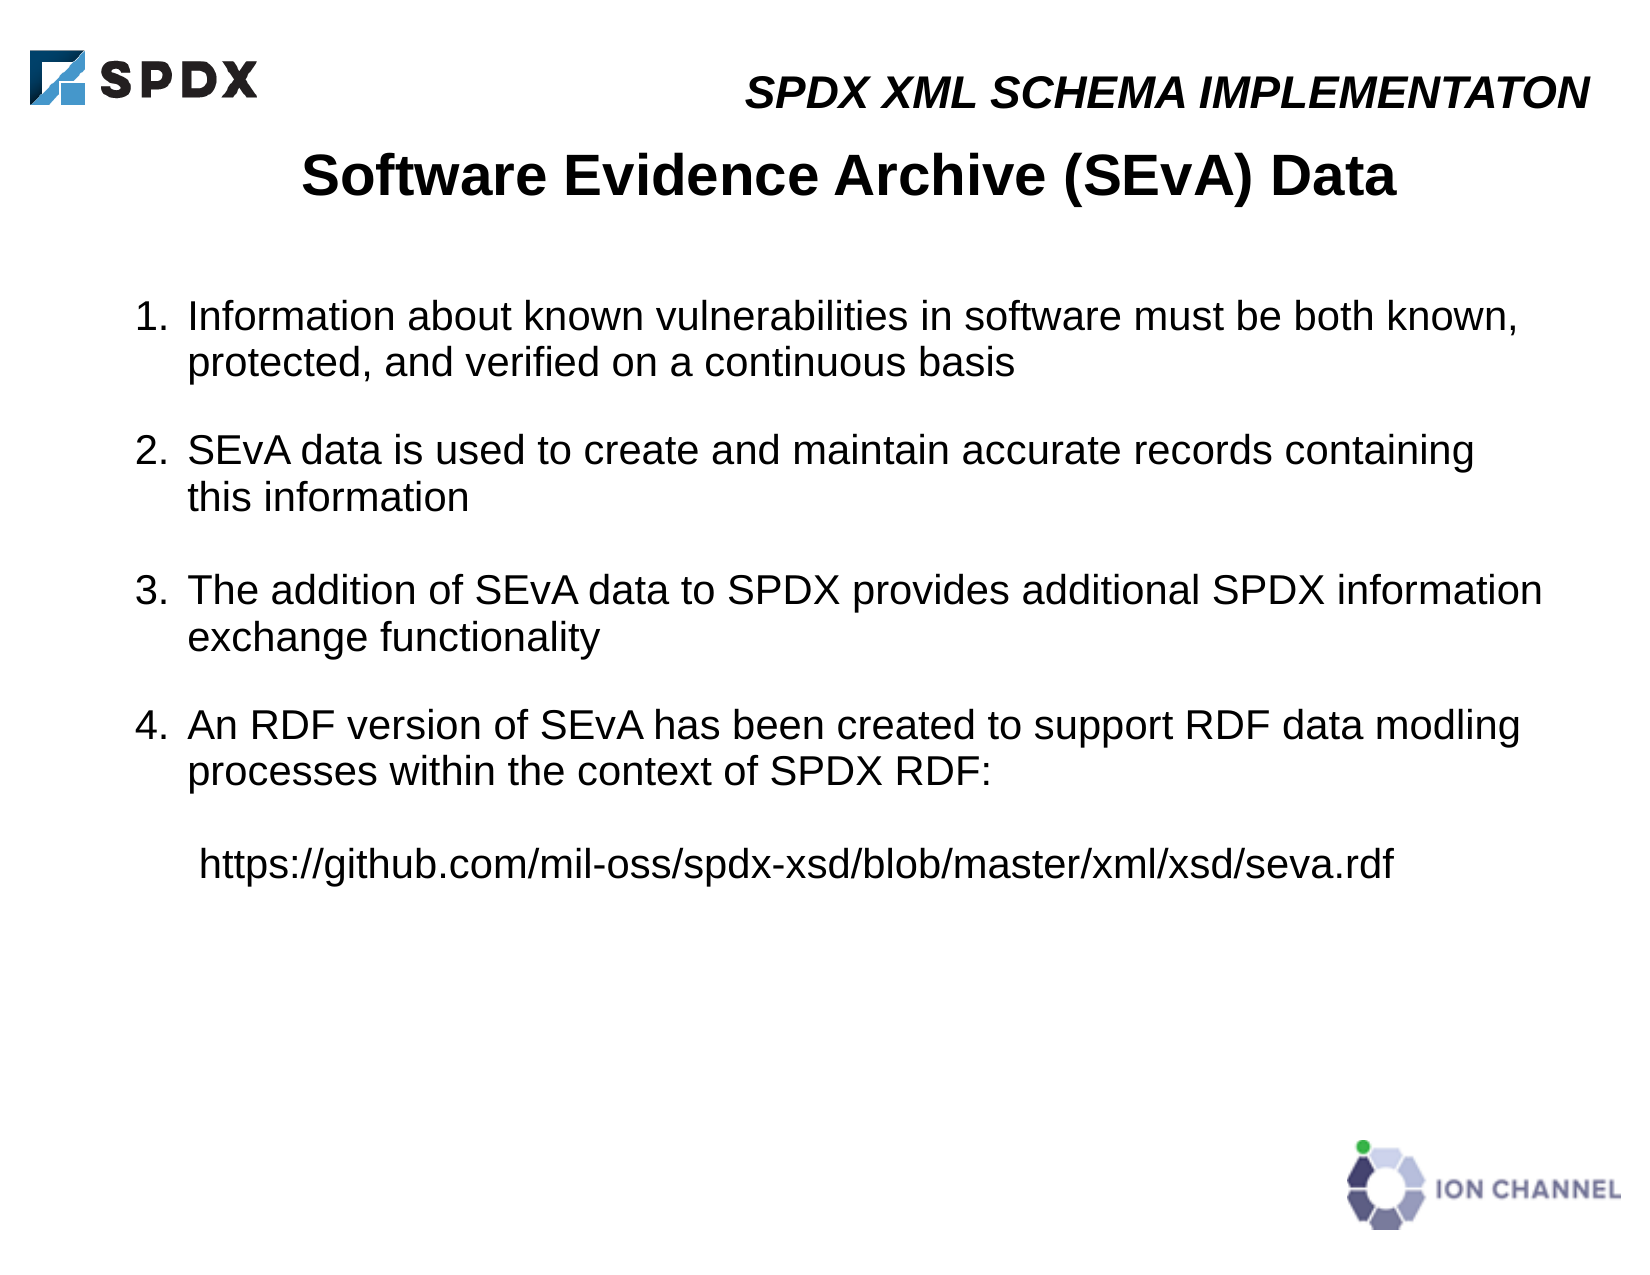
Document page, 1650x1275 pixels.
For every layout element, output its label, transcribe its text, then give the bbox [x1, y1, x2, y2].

text_box SPDX XML SCHEMA IMPLEMENTATON [690, 59, 1606, 121]
text_box Information about known vulnerabilities in software must be both known, protected, and verified on a continuous basis SEvA data is used to create and maintain accurate records containing this information The addition of SEvA data to SPDX provides additional SPDX information exchange functionality An RDF version of SEvA has been created to support RDF data modling processes within the context of SPDX RDF: https://github.com/mil-oss/spdx-xsd/blob/master/xml/xsd/seva.rdf [120, 285, 1561, 1144]
picture [30, 29, 257, 105]
picture [1347, 1140, 1621, 1231]
text_box Software Evidence Archive (SEvA) Data [286, 134, 1413, 205]
